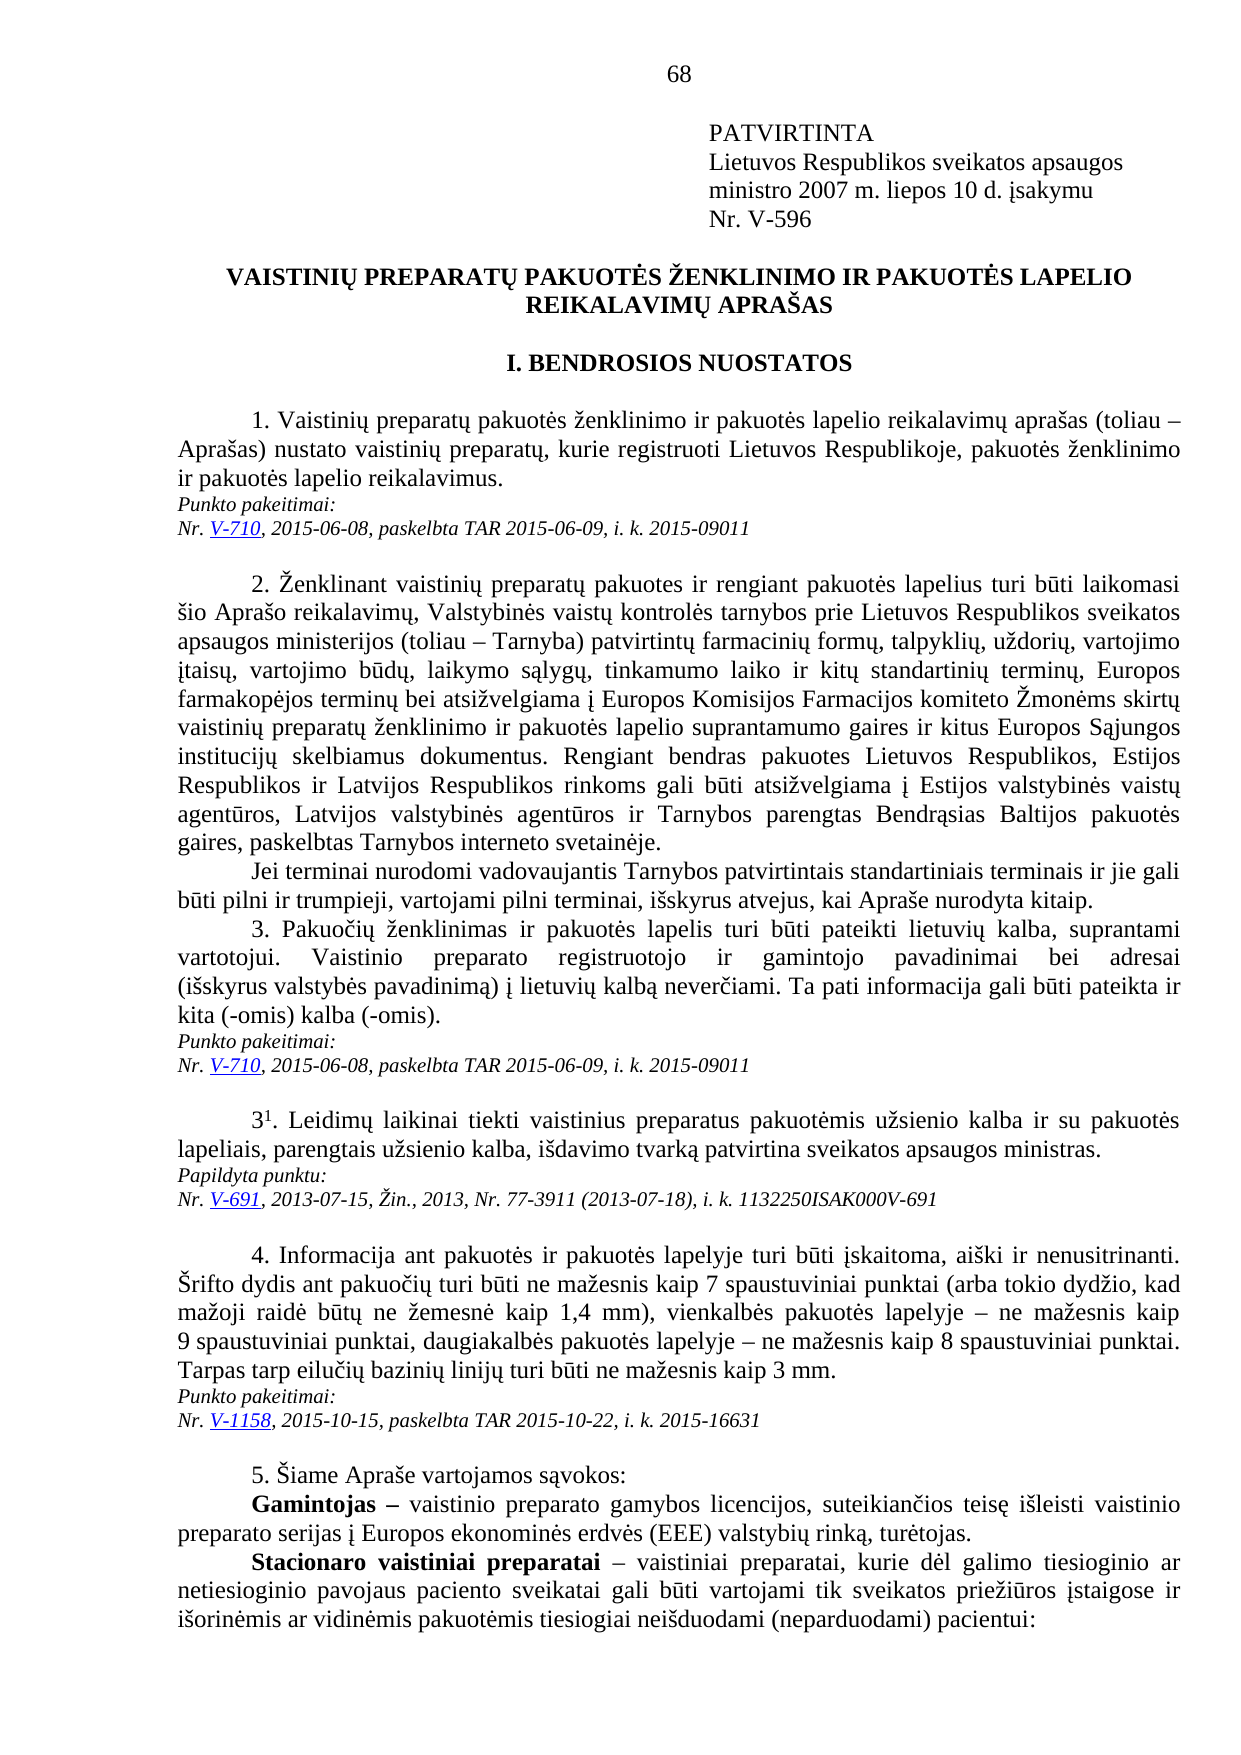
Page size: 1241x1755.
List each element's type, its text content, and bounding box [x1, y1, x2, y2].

text Stacionaro vaistiniai preparatai – vaistiniai preparatai, kurie dėl galimo tiesioginio ar netiesioginio pavojaus paciento sveikatai gali būti vartojami tik sveikatos priežiūros įstaigose ir išorinėmis ar vidinėmis pakuotėmis tiesiogiai neišduodami (neparduodami) pacientui: [177, 1547, 1181, 1633]
text 4. Informacija ant pakuotės ir pakuotės lapelyje turi būti įskaitoma, aiški ir nenusitrinanti. Šrifto dydis ant pakuočių turi būti ne mažesnis kaip 7 spaustuviniai punktai (arba tokio dydžio, kad mažoji raidė būtų ne žemesnė kaip 1,4 mm), vienkalbės pakuotės lapelyje – ne mažesnis kaip 9 spaustuviniai punktai, daugiakalbės pakuotės lapelyje – ne mažesnis kaip 8 spaustuviniai punktai. Tarpas tarp eilučių bazinių linijų turi būti ne mažesnis kaip 3 mm. [177, 1240, 1181, 1384]
text Nr. V-596 [177, 204, 1181, 233]
text Punkto pakeitimai: [177, 1384, 1181, 1408]
text Lietuvos Respublikos sveikatos apsaugos [177, 147, 1181, 176]
text Punkto pakeitimai: [177, 492, 1181, 516]
text Nr. V-710, 2015-06-08, paskelbta TAR 2015-06-09, i. k. 2015-09011 [177, 516, 1181, 540]
text 5. Šiame Apraše vartojamos sąvokos: [177, 1461, 1181, 1489]
text Nr. V-710, 2015-06-08, paskelbta TAR 2015-06-09, i. k. 2015-09011 [177, 1053, 1181, 1077]
text PATVIRTINTA [709, 118, 1181, 147]
text I. BENDROSIOS NUOSTATOS [177, 348, 1181, 377]
text 2. Ženklinant vaistinių preparatų pakuotes ir rengiant pakuotės lapelius turi būti laikomasi šio Aprašo reikalavimų, Valstybinės vaistų kontrolės tarnybos prie Lietuvos Respublikos sveikatos apsaugos ministerijos (toliau – Tarnyba) patvirtintų farmacinių formų, talpyklių, uždorių, vartojimo įtaisų, vartojimo būdų, laikymo sąlygų, tinkamumo laiko ir kitų standartinių terminų, Europos farmakopėjos terminų bei atsižvelgiama į Europos Komisijos Farmacijos komiteto Žmonėms skirtų vaistinių preparatų ženklinimo ir pakuotės lapelio suprantamumo gaires ir kitus Europos Sąjungos institucijų skelbiamus dokumentus. Rengiant bendras pakuotes Lietuvos Respublikos, Estijos Respublikos ir Latvijos Respublikos rinkoms gali būti atsižvelgiama į Estijos valstybinės vaistų agentūros, Latvijos valstybinės agentūros ir Tarnybos parengtas Bendrąsias Baltijos pakuotės gaires, paskelbtas Tarnybos interneto svetainėje. [177, 569, 1181, 856]
text 31. Leidimų laikinai tiekti vaistinius preparatus pakuotėmis užsienio kalba ir su pakuotės lapeliais, parengtais užsienio kalba, išdavimo tvarką patvirtina sveikatos apsaugos ministras. [177, 1106, 1181, 1163]
text 3. Pakuočių ženklinimas ir pakuotės lapelis turi būti pateikti lietuvių kalba, suprantami vartotojui. Vaistinio preparato registruotojo ir gamintojo pavadinimai bei adresai (išskyrus valstybės pavadinimą) į lietuvių kalbą neverčiami. Ta pati informacija gali būti pateikta ir kita (-omis) kalba (-omis). [177, 914, 1181, 1029]
text Punkto pakeitimai: [177, 1029, 1181, 1053]
text VAISTINIŲ PREPARATŲ PAKUOTĖS ŽENKLINIMO IR PAKUOTĖS LAPELIO REIKALAVIMŲ APRAŠAS [177, 262, 1181, 319]
text Gamintojas – vaistinio preparato gamybos licencijos, suteikiančios teisę išleisti vaistinio preparato serijas į Europos ekonominės erdvės (EEE) valstybių rinką, turėtojas. [177, 1489, 1181, 1547]
text Papildyta punktu: [177, 1163, 1181, 1187]
text Nr. V-1158, 2015-10-15, paskelbta TAR 2015-10-22, i. k. 2015-16631 [177, 1408, 1181, 1432]
text 1. Vaistinių preparatų pakuotės ženklinimo ir pakuotės lapelio reikalavimų aprašas (toliau – Aprašas) nustato vaistinių preparatų, kurie registruoti Lietuvos Respublikoje, pakuotės ženklinimo ir pakuotės lapelio reikalavimus. [177, 406, 1181, 492]
text ministro 2007 m. liepos 10 d. įsakymu [177, 176, 1181, 204]
text Nr. V-691, 2013-07-15, Žin., 2013, Nr. 77-3911 (2013-07-18), i. k. 1132250ISAK000V-691 [177, 1187, 1181, 1211]
text Jei terminai nurodomi vadovaujantis Tarnybos patvirtintais standartiniais terminais ir jie gali būti pilni ir trumpieji, vartojami pilni terminai, išskyrus atvejus, kai Apraše nurodyta kitaip. [177, 856, 1181, 914]
